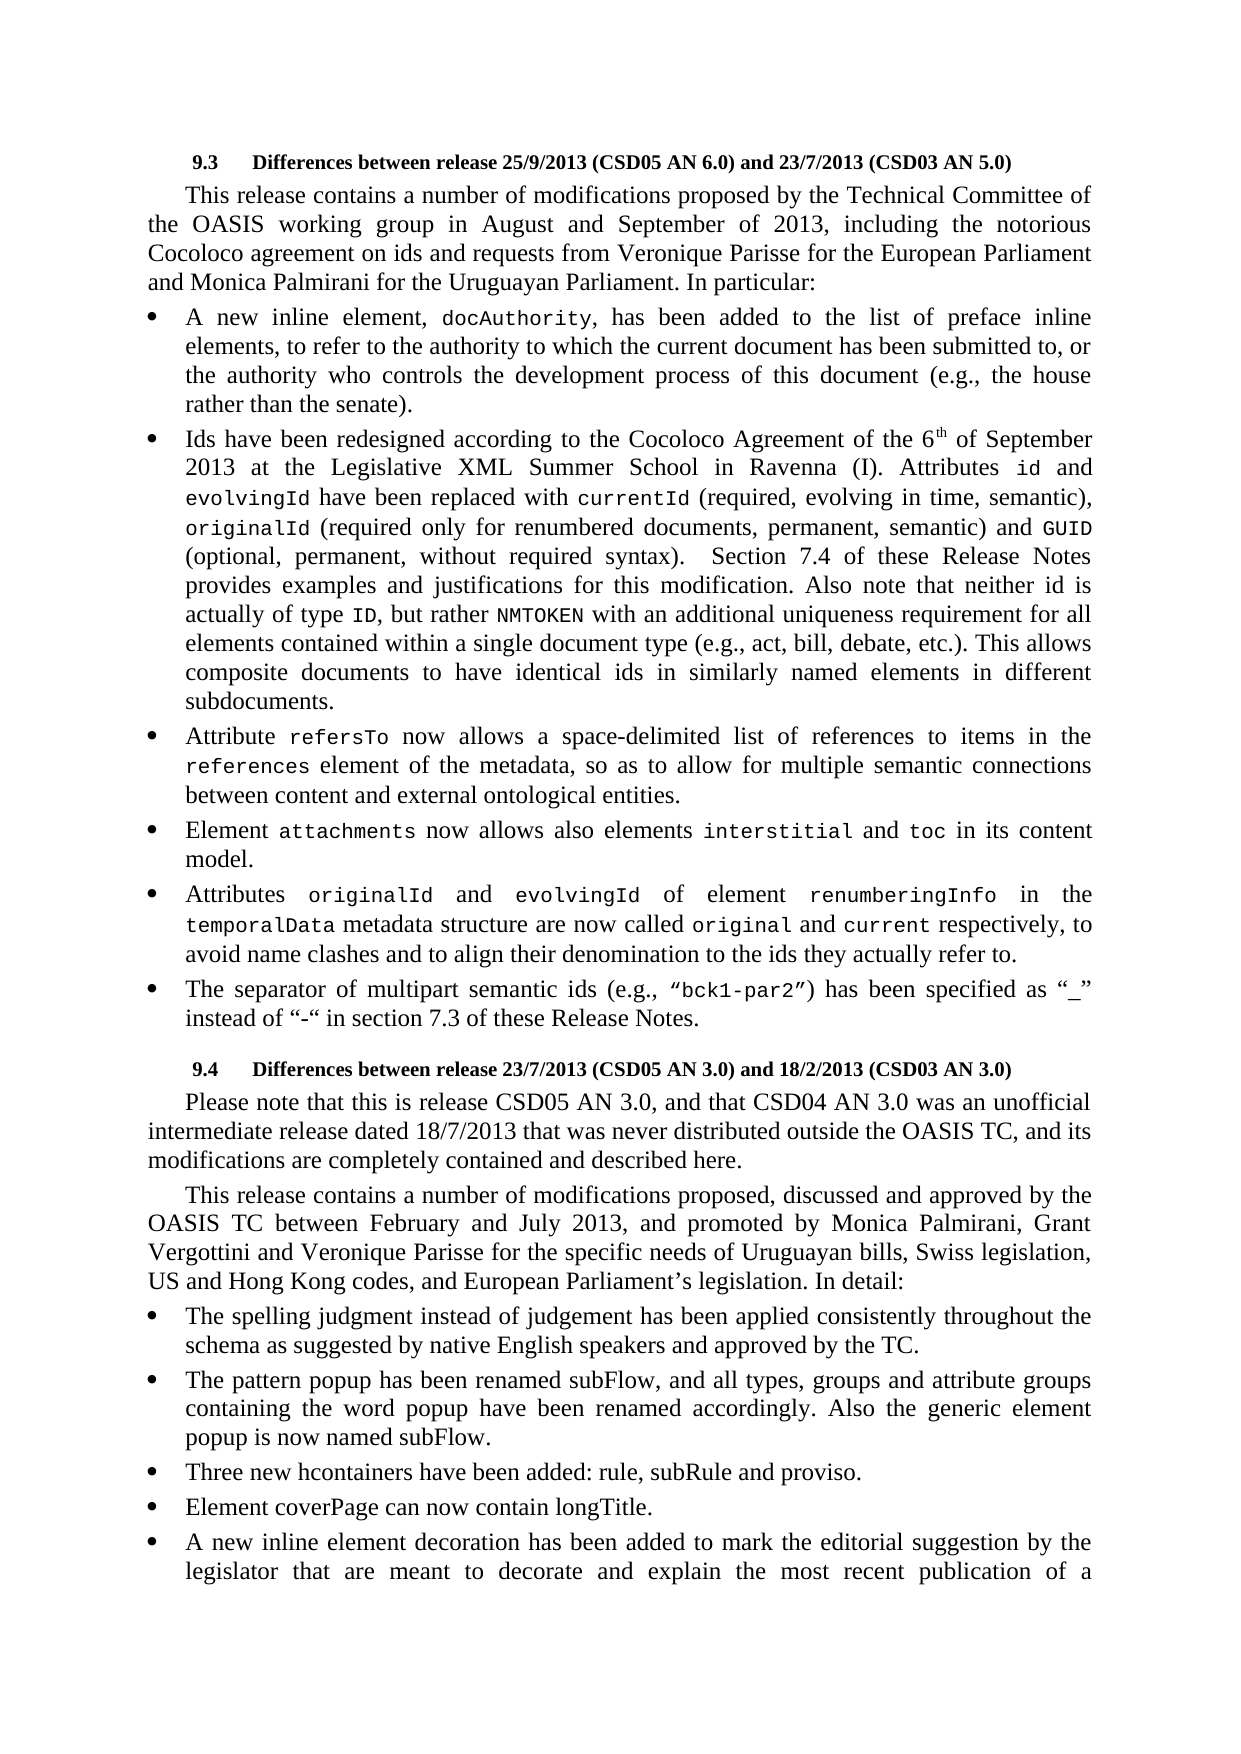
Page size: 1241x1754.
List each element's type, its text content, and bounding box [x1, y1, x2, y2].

list Element attachments now allows also elements interstitial and toc in its content model. [148, 815, 1092, 873]
list A new inline element, docAuthority, has been added to the list of preface inline elements, to refer to the authority to which the current document has been submitted to, or the authority who controls the development process of this document (e.g., the house rather than the senate). [148, 302, 1092, 417]
list Three new hcontainers have been added: rule, subRule and proviso. [148, 1457, 1092, 1486]
list A new inline element decoration has been added to mark the editorial suggestion by the legislator that are meant to decorate and explain the most recent publication of a [148, 1527, 1092, 1585]
list The separator of multipart semantic ids (e.g., “bck1-par2”) has been specified as “_” instead of “-“ in section 7.3 of these Release Notes. [148, 974, 1092, 1032]
list Attributes originalId and evolvingId of element renumberingInfo in the temporalData metadata structure are now called original and current respectively, to avoid name clashes and to align their denomination to the ids they actually refer to. [148, 879, 1092, 967]
text This release contains a number of modifications proposed, discussed and approved by the OASIS TC between February and July 2013, and promoted by Monica Palmirani, Grant Vergottini and Veronique Parisse for the specific needs of Uruguayan bills, Swiss legislation, US and Hong Kong codes, and European Parliament’s legislation. In detail: [148, 1180, 1092, 1295]
subtitle Differences between release 23/7/2013 (CSD05 AN 3.0) and 18/2/2013 (CSD03 AN 3.0) [192, 1057, 1092, 1081]
subtitle Differences between release 25/9/2013 (CSD05 AN 6.0) and 23/7/2013 (CSD03 AN 5.0) [192, 150, 1092, 174]
list Attribute refersTo now allows a space-delimited list of references to items in the references element of the metadata, so as to allow for multiple semantic connections between content and external ontological entities. [148, 721, 1092, 809]
text Please note that this is release CSD05 AN 3.0, and that CSD04 AN 3.0 was an unofficial intermediate release dated 18/7/2013 that was never distributed outside the OASIS TC, and its modifications are completely contained and described here. [148, 1087, 1092, 1173]
text This release contains a number of modifications proposed by the Technical Committee of the OASIS working group in August and September of 2013, including the notorious Cocoloco agreement on ids and requests from Veronique Parisse for the European Parliament and Monica Palmirani for the Uruguayan Parliament. In particular: [148, 180, 1092, 295]
list The spelling judgment instead of judgement has been applied consistently throughout the schema as suggested by native English speakers and approved by the TC. [148, 1301, 1092, 1358]
list Element coverPage can now contain longTitle. [148, 1492, 1092, 1521]
list Ids have been redesigned according to the Cocoloco Agreement of the 6th of September 2013 at the Legislative XML Summer School in Ravenna (I). Attributes id and evolvingId have been replaced with currentId (required, evolving in time, semantic), originalId (required only for renumbered documents, permanent, semantic) and GUID (optional, permanent, without required syntax). Section 7.4 of these Release Notes provides examples and justifications for this modification. Also note that neither id is actually of type ID, but rather NMTOKEN with an additional uniqueness requirement for all elements contained within a single document type (e.g., act, bill, debate, etc.). This allows composite documents to have identical ids in similarly named elements in different subdocuments. [148, 424, 1092, 714]
list The pattern popup has been renamed subFlow, and all types, groups and attribute groups containing the word popup have been renamed accordingly. Also the generic element popup is now named subFlow. [148, 1365, 1092, 1451]
